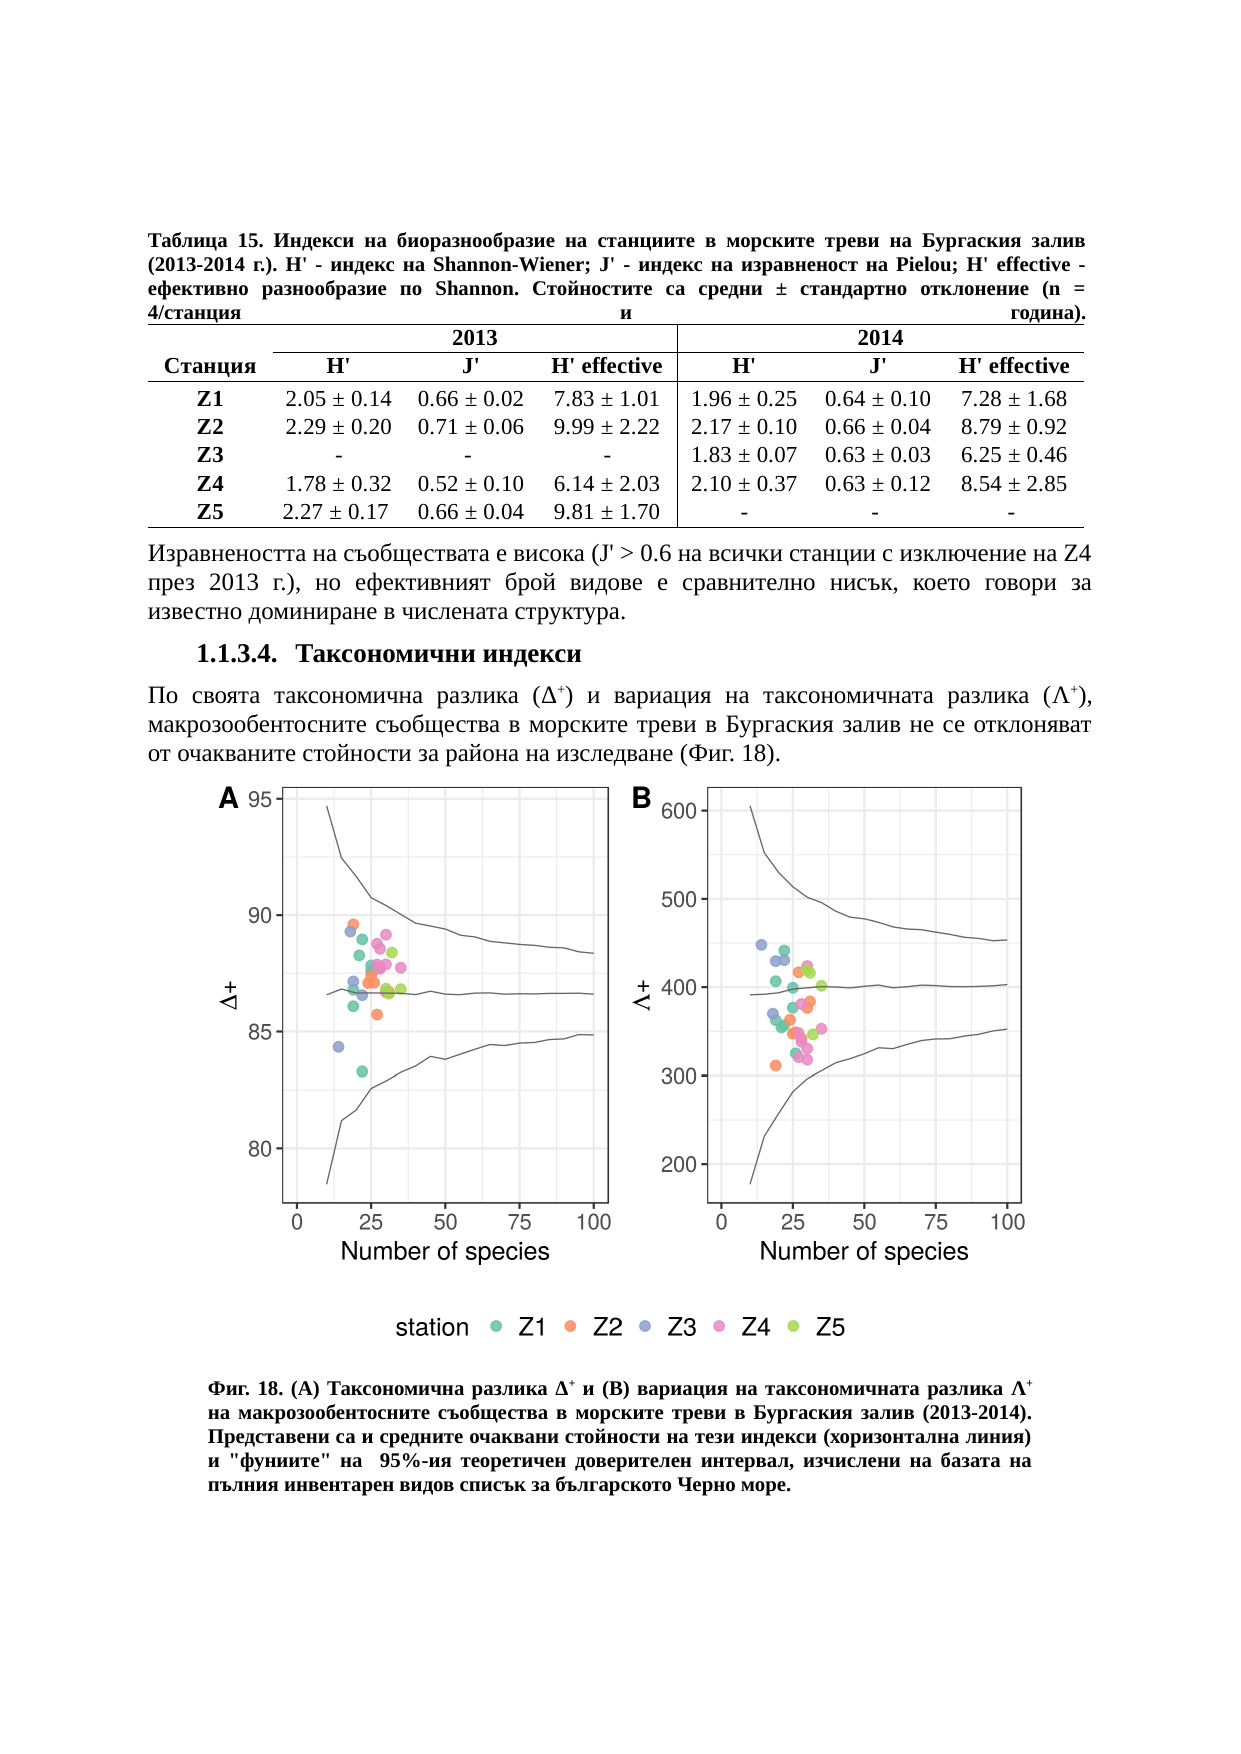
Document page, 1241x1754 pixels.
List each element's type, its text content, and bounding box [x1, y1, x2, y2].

picture [207, 775, 1033, 1376]
text Изравнеността на съобществата е висока (J' > 0.6 на всички станции с изключение на Z4 през 2013 г.), но ефективният брой видове е сравнително нисък, което говори за известно доминиране в числената структура. [148, 207, 1093, 624]
text Фиг. 18. (A) Таксономична разлика Δ+ и (B) вариация на таксономичната разлика Λ+ на макрозообентосните съобщества в морските треви в Бургаския залив (2013-2014). Представени са и средните очаквани стойности на тези индекси (хоризонтална линия) и "фуниите" на 95%-ия теоретичен доверителен интервал, изчислени на базата на пълния инвентарен видов списък за българското Черно море. [208, 1376, 1033, 1496]
text По своята таксономична разлика (Δ+) и вариация на таксономичната разлика (Λ+), макрозообентосните съобщества в морските треви в Бургаския залив не се отклоняват от очакваните стойности за района на изследване (Фиг. 18). [148, 681, 1093, 767]
subtitle Таксономични индекси [266, 637, 1093, 668]
text Таблица 15. Индекси на биоразнообразие на станциите в морските треви на Бургаския залив (2013-2014 г.). H' - индекс на Shannon-Wiener; J' - индекс на изравненост на Pielou; H' effective - ефективно разнообразие по Shannon. Стойностите са средни ± стандартно отклонение (n = 4/станция и година). [148, 228, 1086, 529]
